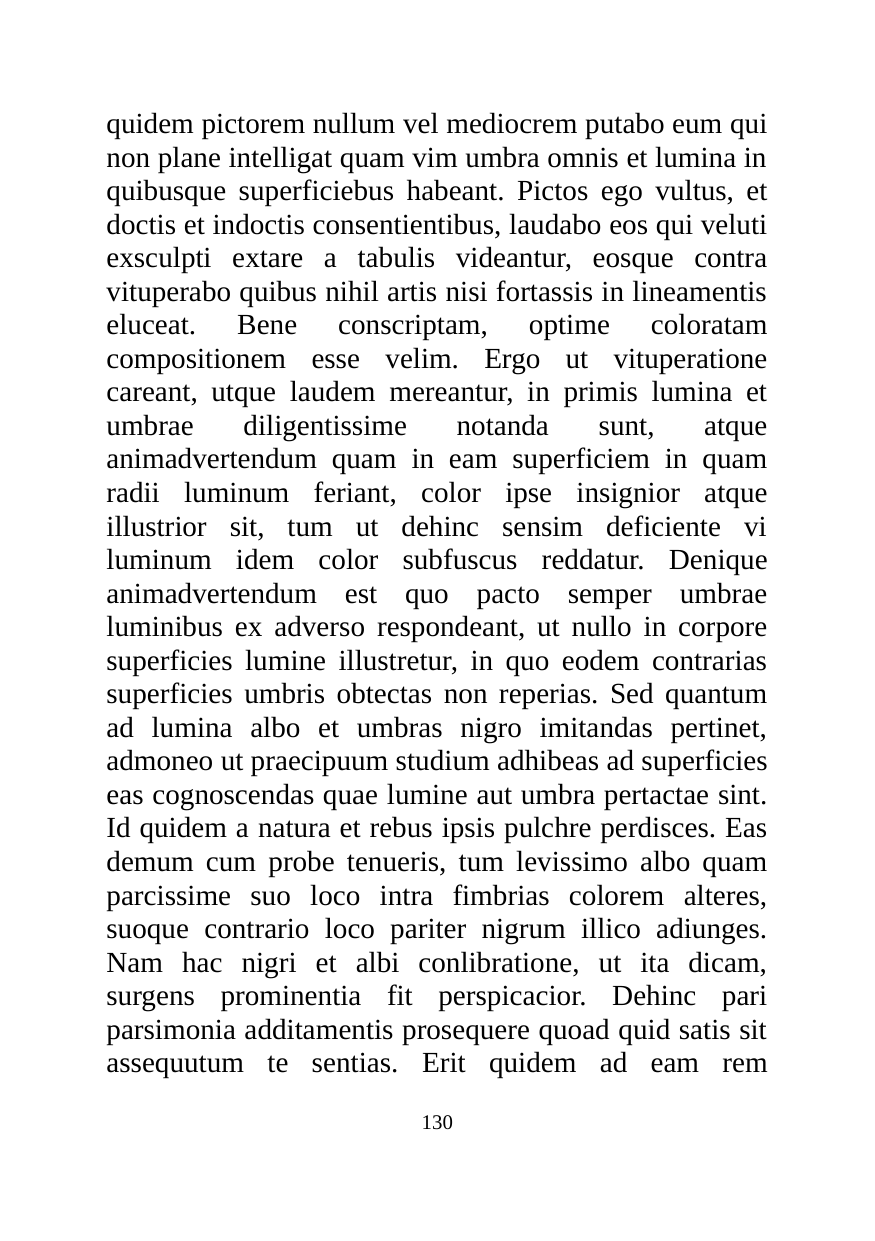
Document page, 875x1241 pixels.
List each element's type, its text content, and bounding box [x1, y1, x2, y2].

text quidem pictorem nullum vel mediocrem putabo eum qui non plane intelligat quam vim umbra omnis et lumina in quibusque superficiebus habeant. Pictos ego vultus, et doctis et indoctis consentientibus, laudabo eos qui veluti exsculpti extare a tabulis videantur, eosque contra vituperabo quibus nihil artis nisi fortassis in lineamentis eluceat. Bene conscriptam, optime coloratam compositionem esse velim. Ergo ut vituperatione careant, utque laudem mereantur, in primis lumina et umbrae diligentissime notanda sunt, atque animadvertendum quam in eam superficiem in quam radii luminum feriant, color ipse insignior atque illustrior sit, tum ut dehinc sensim deficiente vi luminum idem color subfuscus reddatur. Denique animadvertendum est quo pacto semper umbrae luminibus ex adverso respondeant, ut nullo in corpore superficies lumine illustretur, in quo eodem contrarias superficies umbris obtectas non reperias. Sed quantum ad lumina albo et umbras nigro imitandas pertinet, admoneo ut praecipuum studium adhibeas ad superficies eas cognoscendas quae lumine aut umbra pertactae sint. Id quidem a natura et rebus ipsis pulchre perdisces. Eas demum cum probe tenueris, tum levissimo albo quam parcissime suo loco intra fimbrias colorem alteres, suoque contrario loco pariter nigrum illico adiunges. Nam hac nigri et albi conlibratione, ut ita dicam, surgens prominentia fit perspicacior. Dehinc pari parsimonia additamentis prosequere quoad quid satis sit assequutum te sentias. Erit quidem ad eam rem [106, 106, 768, 1079]
